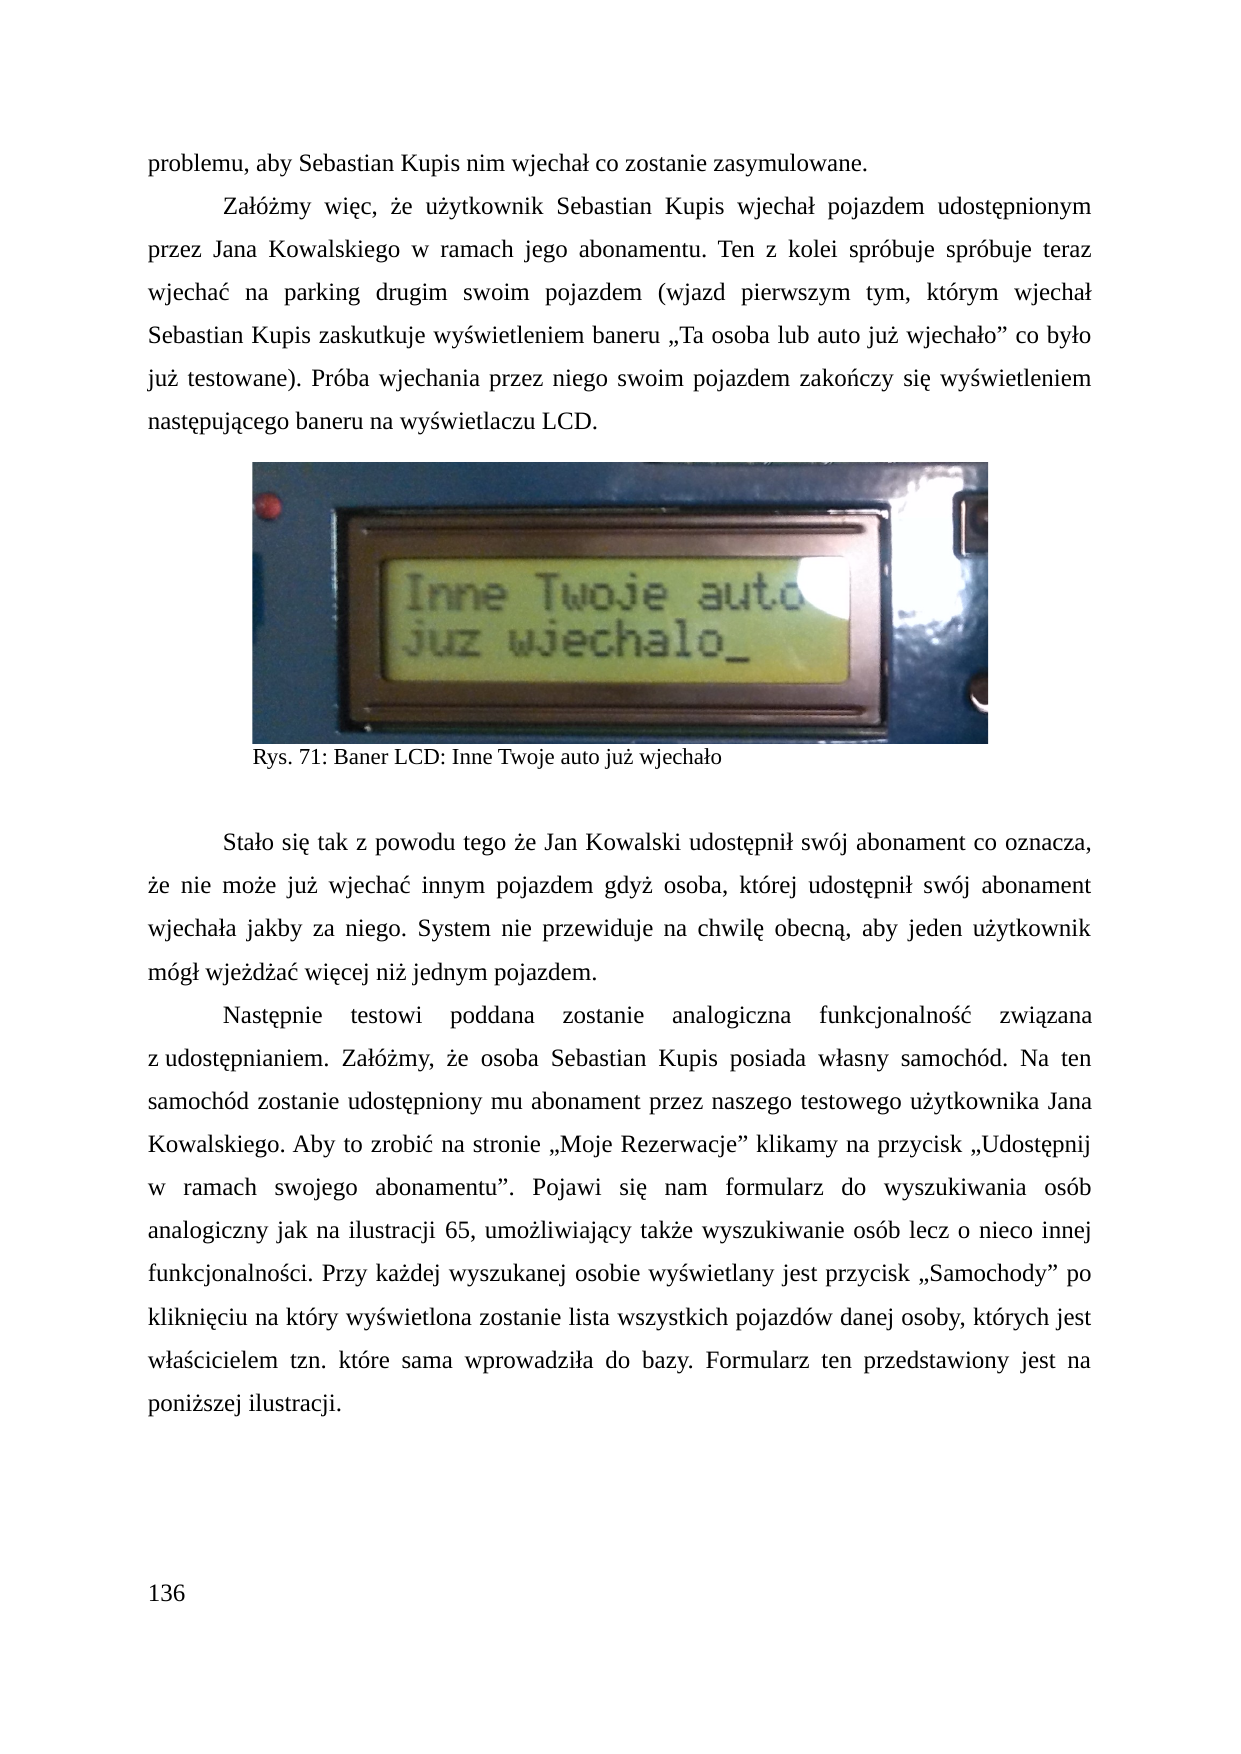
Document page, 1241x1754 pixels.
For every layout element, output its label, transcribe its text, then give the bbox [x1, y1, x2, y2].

text problemu, aby Sebastian Kupis nim wjechał co zostanie zasymulowane. [148, 148, 1093, 176]
text Rys. 71: Baner LCD: Inne Twoje auto już wjechało [252, 744, 988, 770]
text Następnie testowi poddana zostanie analogiczna funkcjonalność związana z udostępnianiem. Załóżmy, że osoba Sebastian Kupis posiada własny samochód. Na ten samochód zostanie udostępniony mu abonament przez naszego testowego użytkownika Jana Kowalskiego. Aby to zrobić na stronie „Moje Rezerwacje” klikamy na przycisk „Udostępnij w ramach swojego abonamentu”. Pojawi się nam formularz do wyszukiwania osób analogiczny jak na ilustracji 65, umożliwiający także wyszukiwanie osób lecz o nieco innej funkcjonalności. Przy każdej wyszukanej osobie wyświetlany jest przycisk „Samochody” po kliknięciu na który wyświetlona zostanie lista wszystkich pojazdów danej osoby, których jest właścicielem tzn. które sama wprowadziła do bazy. Formularz ten przedstawiony jest na poniższej ilustracji. [148, 1000, 1093, 1417]
text Stało się tak z powodu tego że Jan Kowalski udostępnił swój abonament co oznacza, że nie może już wjechać innym pojazdem gdyż osoba, której udostępnił swój abonament wjechała jakby za niego. System nie przewiduje na chwilę obecną, aby jeden użytkownik mógł wjeżdżać więcej niż jednym pojazdem. [148, 827, 1093, 985]
picture [252, 462, 989, 744]
text Załóżmy więc, że użytkownik Sebastian Kupis wjechał pojazdem udostępnionym przez Jana Kowalskiego w ramach jego abonamentu. Ten z kolei spróbuje spróbuje teraz wjechać na parking drugim swoim pojazdem (wjazd pierwszym tym, którym wjechał Sebastian Kupis zaskutkuje wyświetleniem baneru „Ta osoba lub auto już wjechało” co było już testowane). Próba wjechania przez niego swoim pojazdem zakończy się wyświetleniem następującego baneru na wyświetlaczu LCD. [148, 191, 1093, 435]
